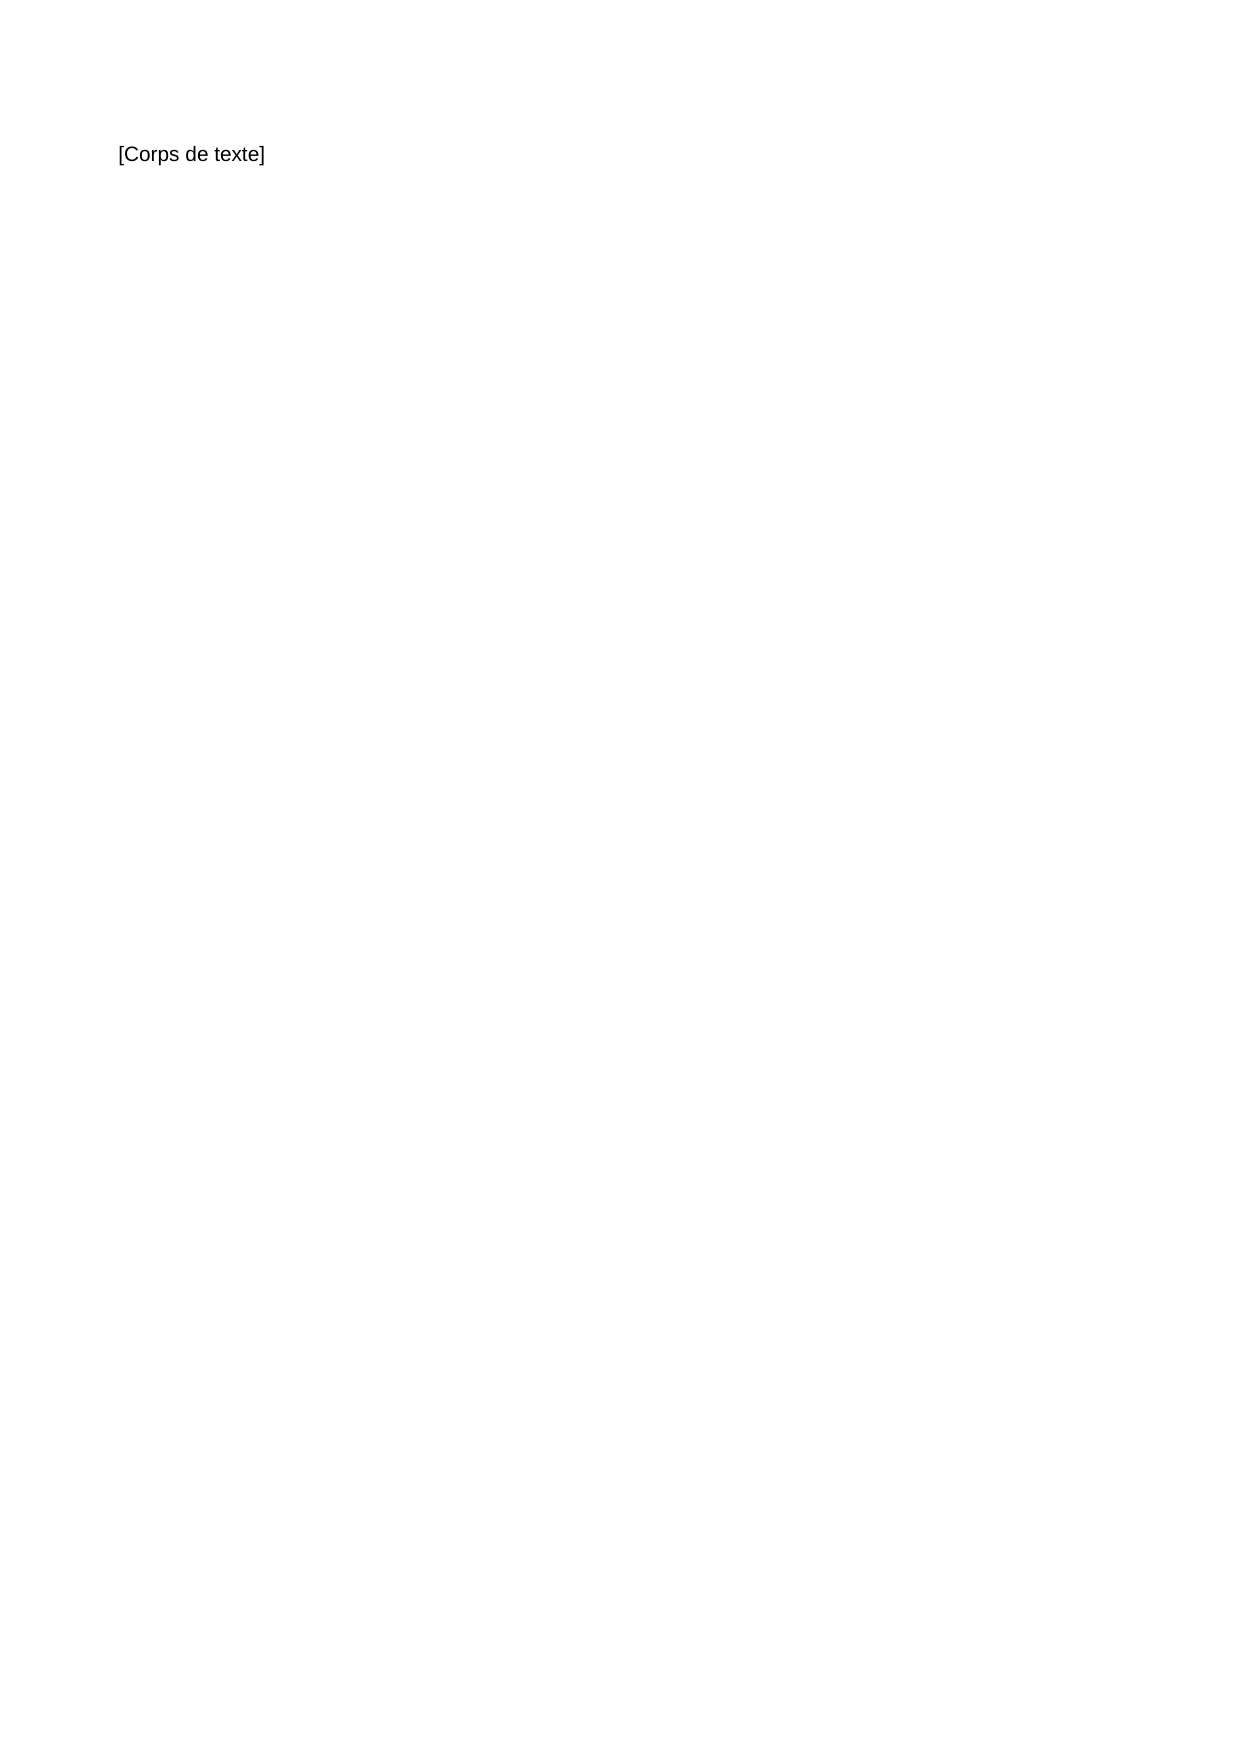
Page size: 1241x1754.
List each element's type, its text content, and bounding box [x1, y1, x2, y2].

text [Corps de texte] [118, 142, 1122, 166]
